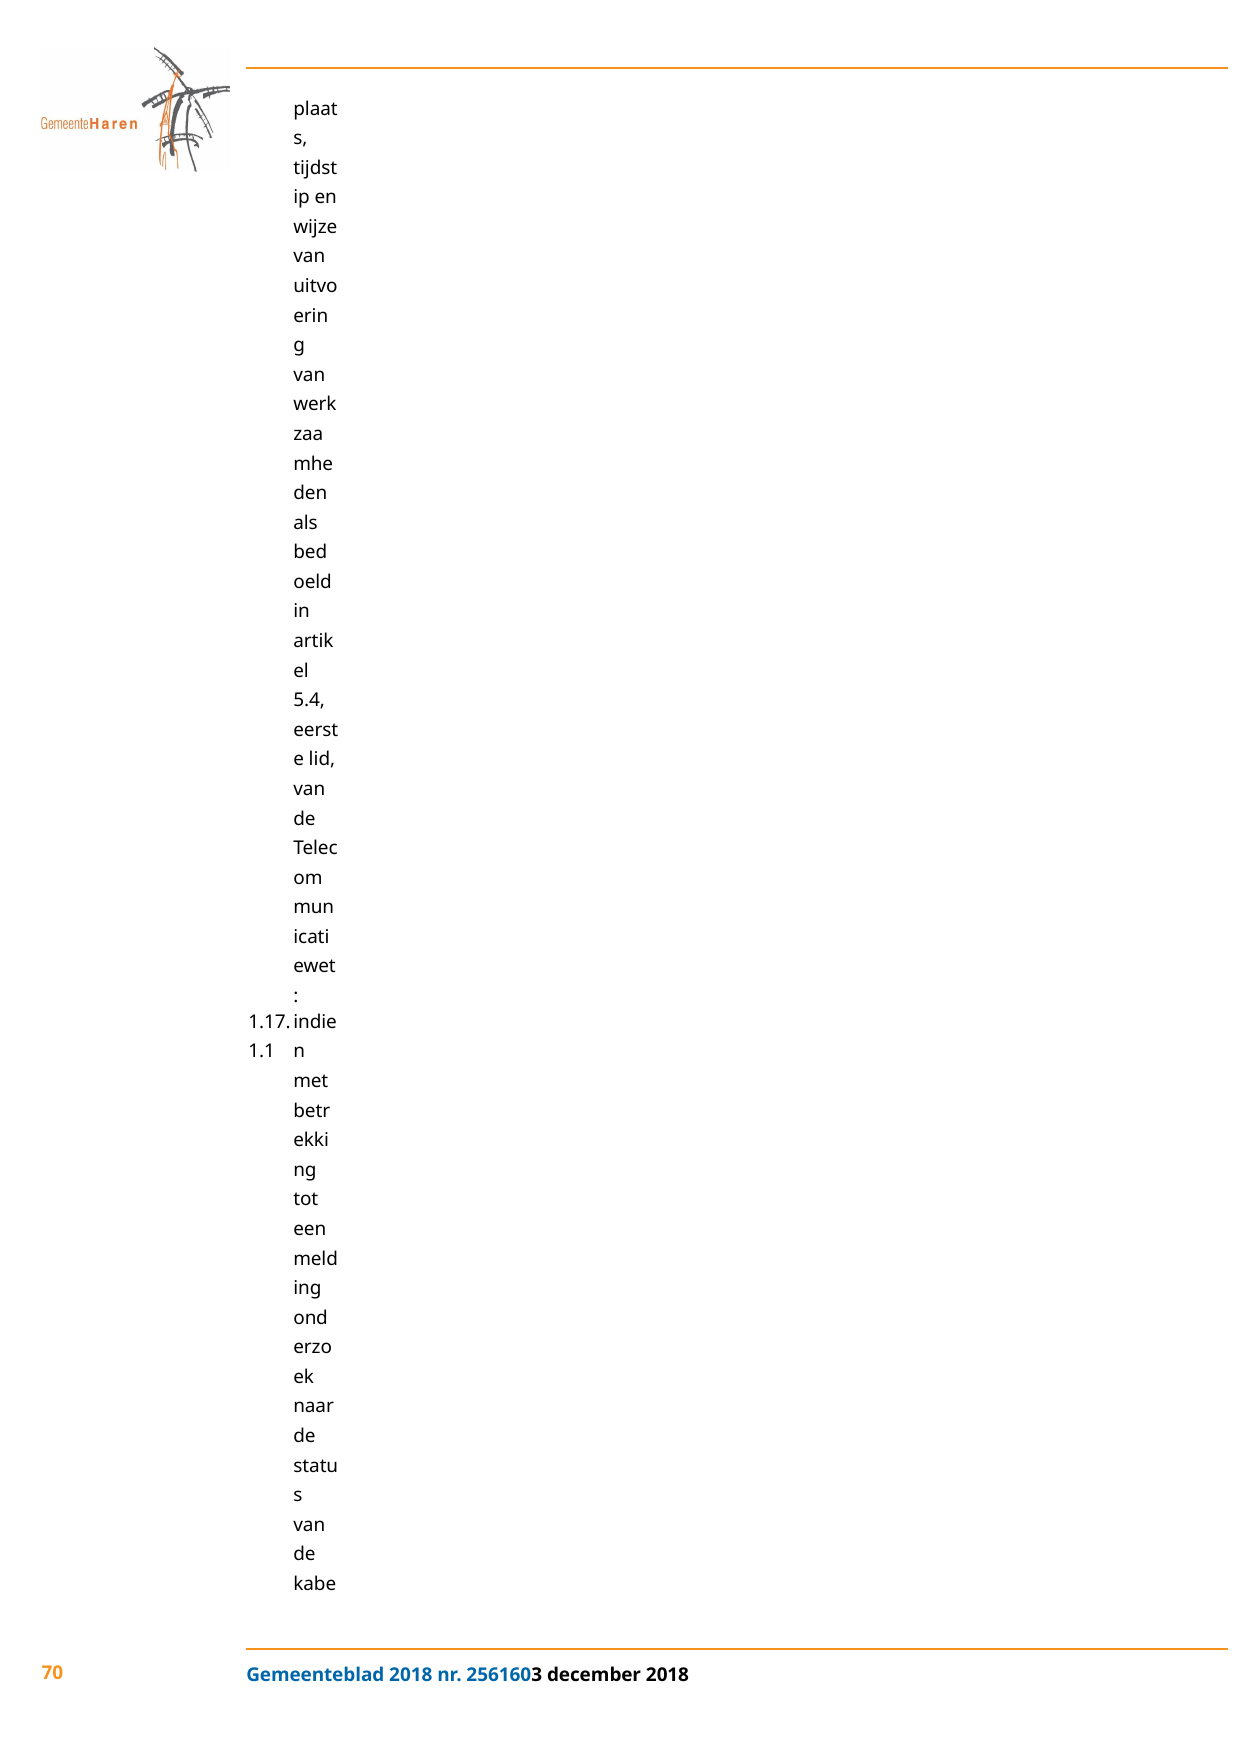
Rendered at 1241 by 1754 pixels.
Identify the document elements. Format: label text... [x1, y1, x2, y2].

table_cell 1.17.1.1 [248, 1008, 293, 1596]
table_cell indien met betrekking tot een melding onderzoek naar de status van de kabe [293, 1008, 338, 1596]
table_cell [338, 95, 383, 1008]
table_cell [248, 95, 293, 1008]
table_cell [384, 95, 429, 1008]
table_cell [338, 1008, 383, 1596]
table_cell [384, 1008, 429, 1596]
picture [41, 47, 231, 172]
table_cell plaats, tijdstip en wijze van uitvoering van werkzaamheden als bedoeld in artikel 5.4, eerste lid, van de Telecommunicatiewet: [293, 95, 338, 1008]
